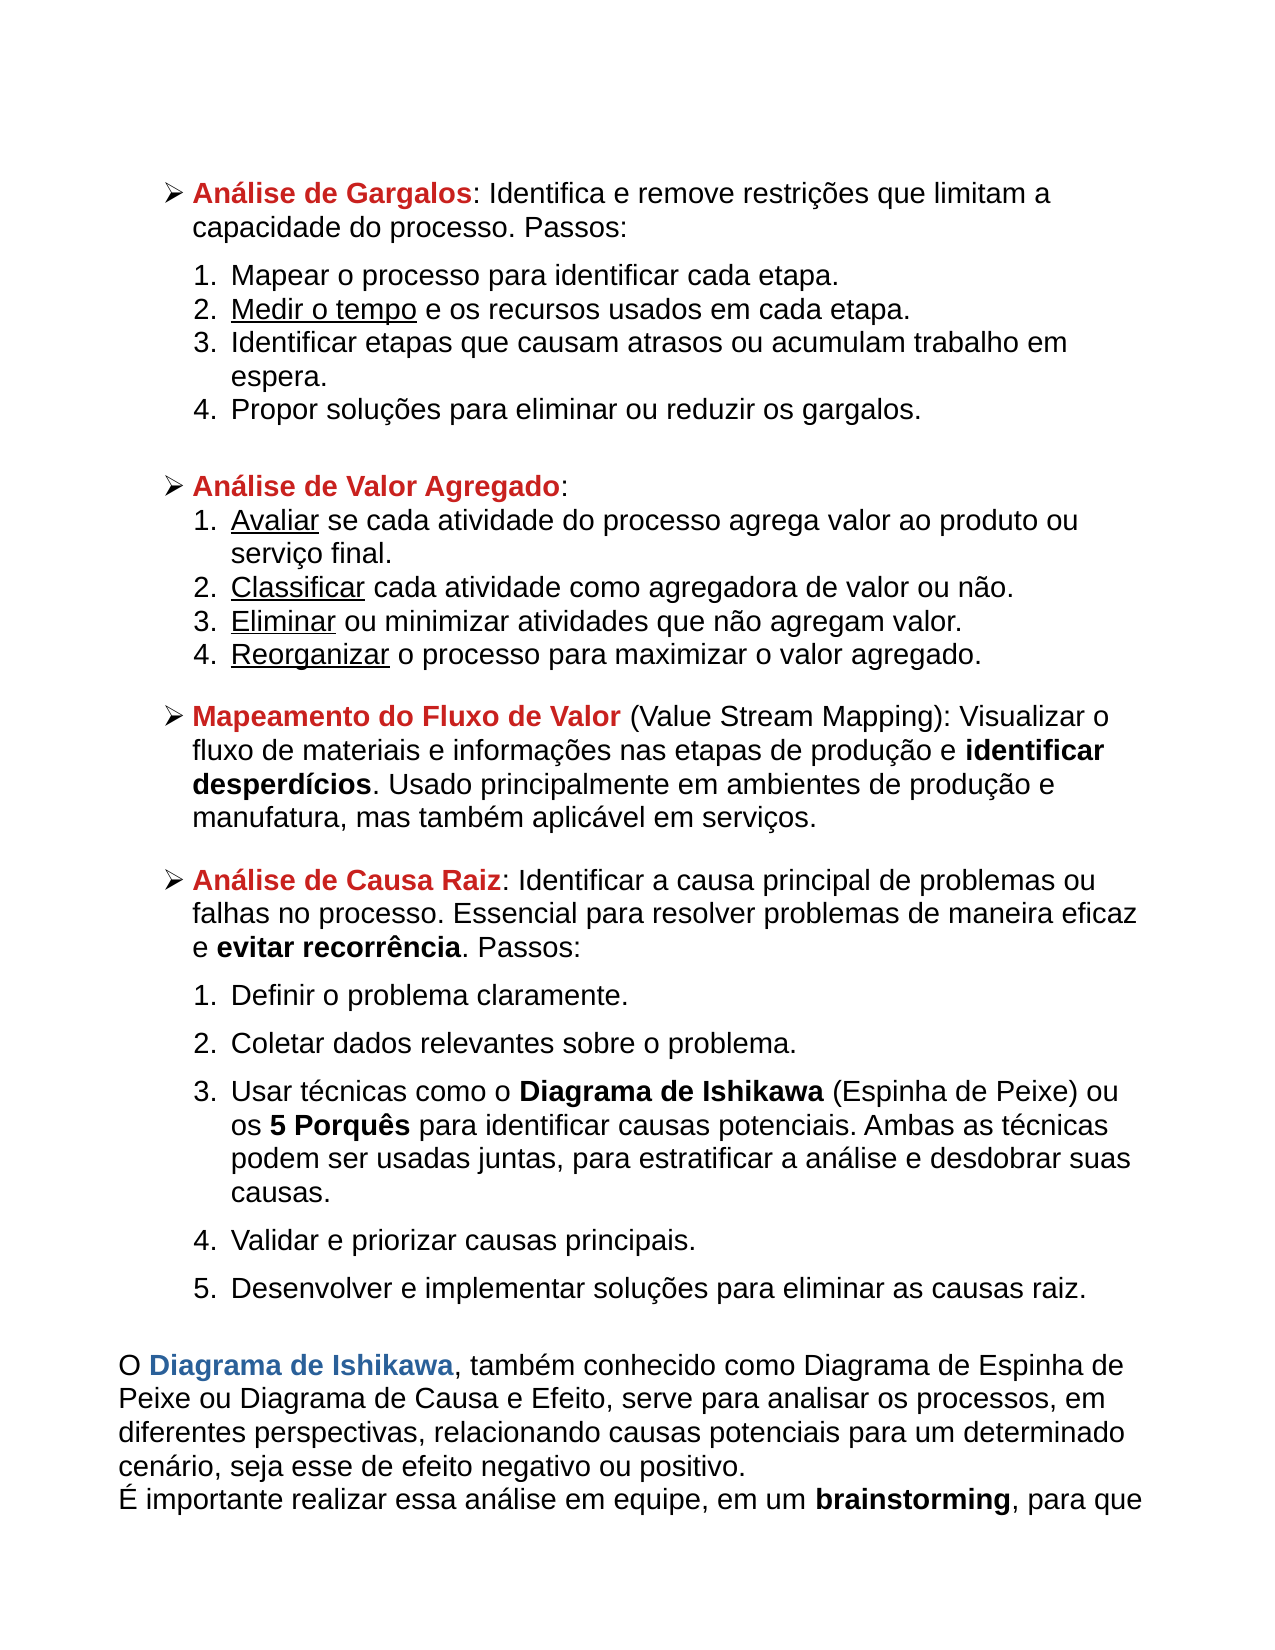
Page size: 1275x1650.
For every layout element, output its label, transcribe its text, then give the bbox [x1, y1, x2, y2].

list Análise de Causa Raiz: Identificar a causa principal de problemas ou falhas no processo. Essencial para resolver problemas de maneira eficaz e evitar recorrência. Passos: [162, 863, 1157, 963]
list Análise de Gargalos: Identifica e remove restrições que limitam a capacidade do processo. Passos: [162, 176, 1157, 244]
list Identificar etapas que causam atrasos ou acumulam trabalho em espera. [193, 325, 1157, 392]
text O Diagrama de Ishikawa, também conhecido como Diagrama de Espinha de Peixe ou Diagrama de Causa e Efeito, serve para analisar os processos, em diferentes perspectivas, relacionando causas potenciais para um determinado cenário, seja esse de efeito negativo ou positivo. É importante realizar essa análise em equipe, em um brainstorming, para que [118, 1348, 1157, 1516]
list Validar e priorizar causas principais. [193, 1223, 1157, 1257]
list Classificar cada atividade como agregadora de valor ou não. [193, 570, 1157, 604]
list Eliminar ou minimizar atividades que não agregam valor. [193, 604, 1157, 637]
list Coletar dados relevantes sobre o problema. [193, 1026, 1157, 1060]
list Desenvolver e implementar soluções para eliminar as causas raiz. [193, 1271, 1157, 1305]
list Medir o tempo e os recursos usados em cada etapa. [193, 292, 1157, 325]
list Definir o problema claramente. [193, 978, 1157, 1012]
list Propor soluções para eliminar ou reduzir os gargalos. [193, 392, 1157, 426]
list Mapeamento do Fluxo de Valor (Value Stream Mapping): Visualizar o fluxo de materiais e informações nas etapas de produção e identificar desperdícios. Usado principalmente em ambientes de produção e manufatura, mas também aplicável em serviços. [162, 699, 1157, 834]
list Avaliar se cada atividade do processo agrega valor ao produto ou serviço final. [193, 503, 1157, 570]
list Usar técnicas como o Diagrama de Ishikawa (Espinha de Peixe) ou os 5 Porquês para identificar causas potenciais. Ambas as técnicas podem ser usadas juntas, para estratificar a análise e desdobrar suas causas. [193, 1074, 1157, 1208]
list Reorganizar o processo para maximizar o valor agregado. [193, 637, 1157, 671]
list Análise de Valor Agregado: [162, 469, 1157, 503]
list Mapear o processo para identificar cada etapa. [193, 258, 1157, 292]
